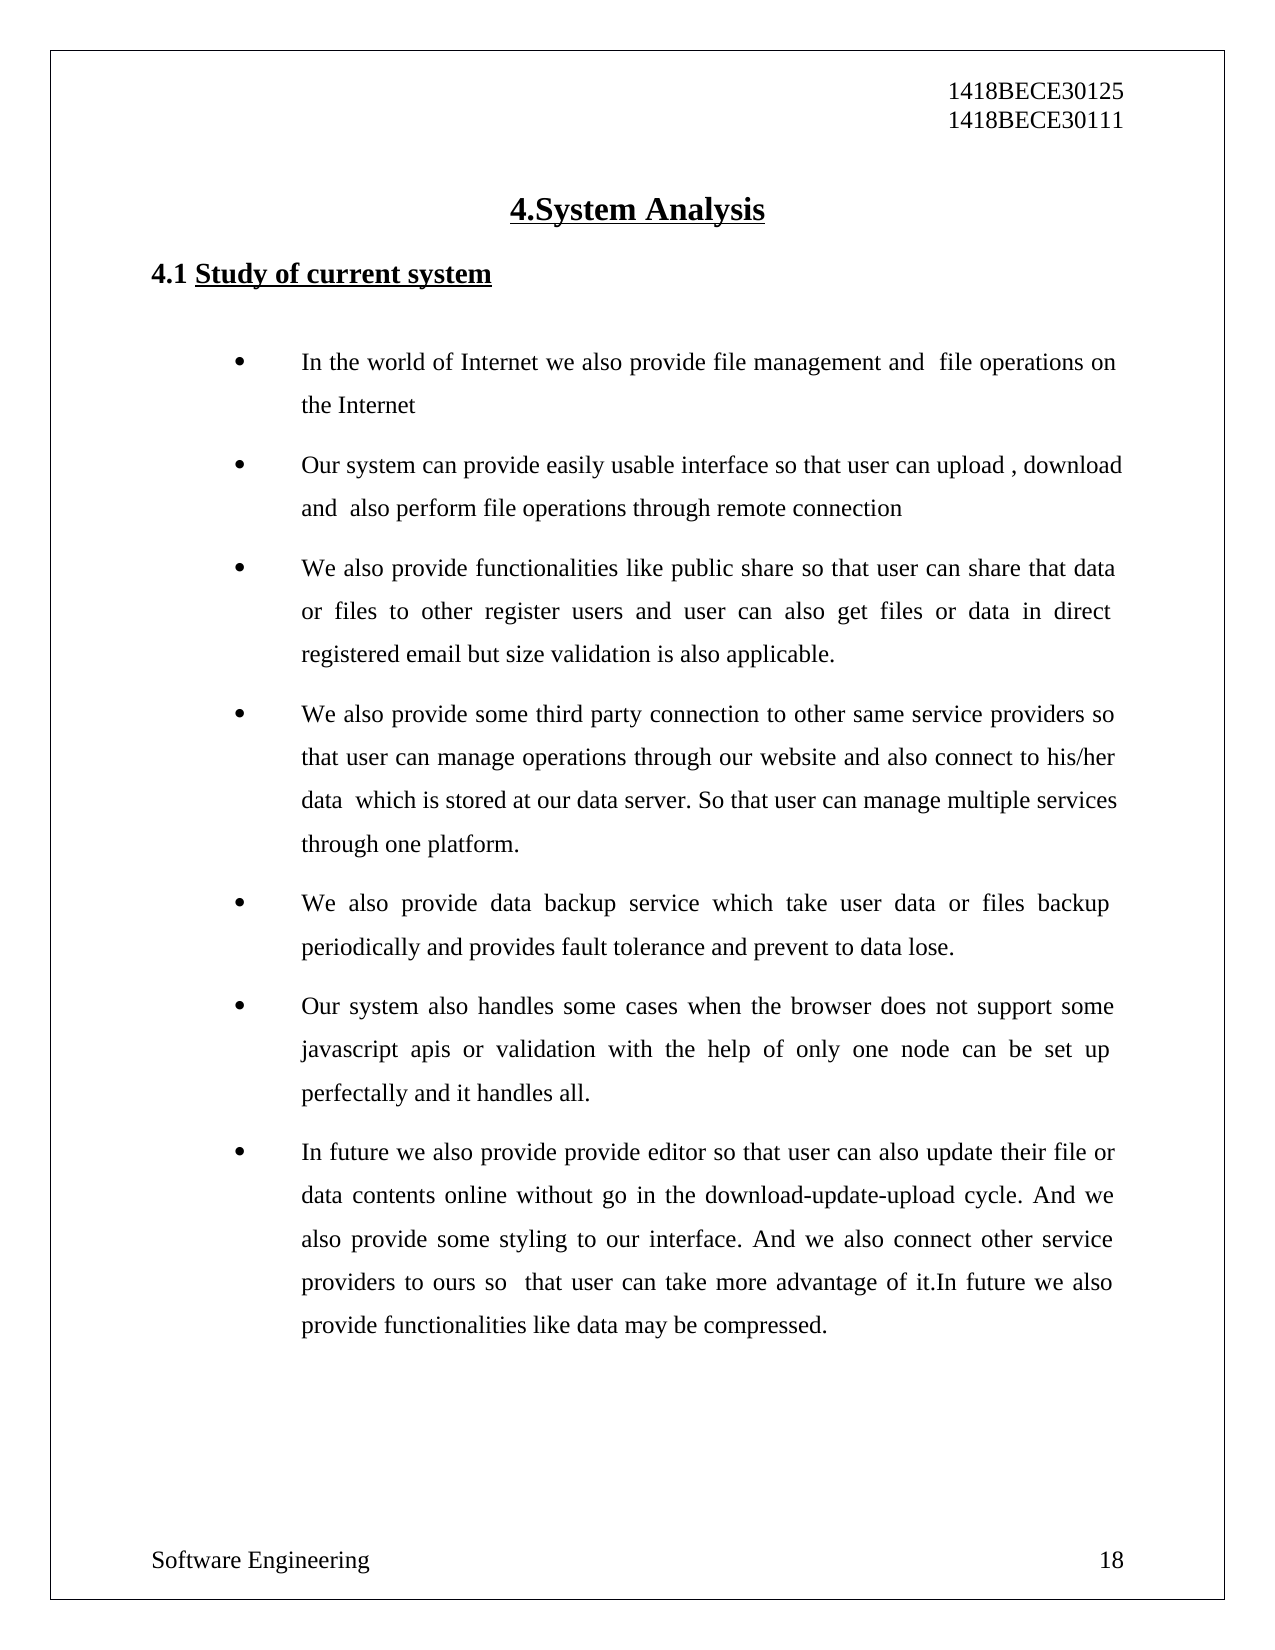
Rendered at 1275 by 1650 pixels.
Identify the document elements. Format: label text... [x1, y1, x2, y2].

list We also provide some third party connection to other same service providers so that user can manage operations through our website and also connect to his/her data which is stored at our data server. So that user can manage multiple services through one platform. [235, 699, 1124, 857]
list In future we also provide provide editor so that user can also update their file or data contents online without go in the download-update-upload cycle. And we also provide some styling to our interface. And we also connect other service providers to ours so that user can take more advantage of it.In future we also provide functionalities like data may be compressed. [235, 1137, 1124, 1339]
list We also provide data backup service which take user data or files backup periodically and provides fault tolerance and prevent to data lose. [235, 888, 1124, 960]
list We also provide functionalities like public share so that user can share that data or files to other register users and user can also get files or data in direct registered email but size validation is also applicable. [235, 553, 1124, 668]
text 4.1 Study of current system [151, 256, 1124, 290]
list In the world of Internet we also provide file management and file operations on the Internet [235, 347, 1124, 419]
list Our system also handles some cases when the browser does not support some javascript apis or validation with the help of only one node can be set up perfectally and it handles all. [235, 991, 1124, 1106]
list 4.System Analysis [151, 189, 1124, 228]
list Our system can provide easily usable interface so that user can upload , download and also perform file operations through remote connection [235, 450, 1124, 522]
